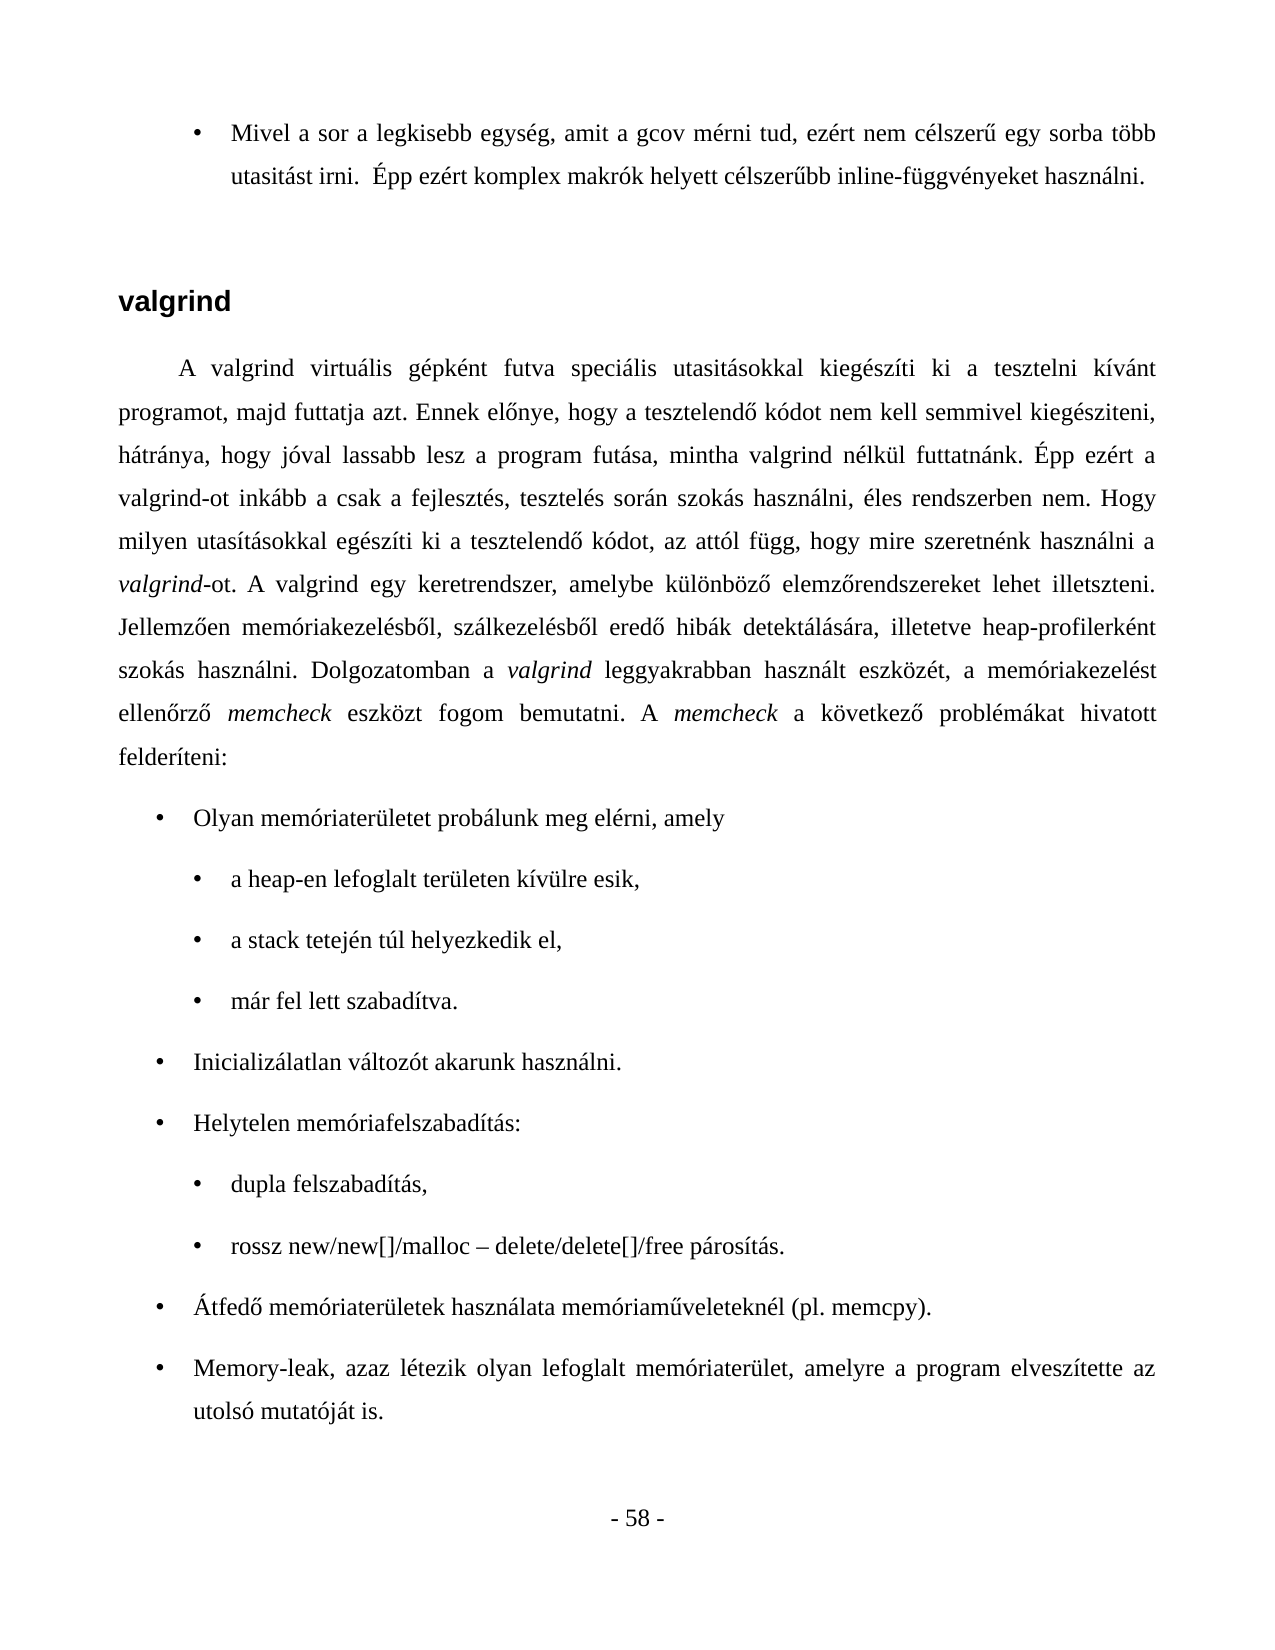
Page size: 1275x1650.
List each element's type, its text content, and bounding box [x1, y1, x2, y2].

list Helytelen memóriafelszabadítás: [156, 1108, 1157, 1137]
subtitle valgrind [118, 284, 1157, 317]
list Memory-leak, azaz létezik olyan lefoglalt memóriaterület, amelyre a program elveszítette az utolsó mutatóját is. [156, 1353, 1157, 1425]
list a stack tetején túl helyezkedik el, [193, 925, 1157, 954]
list Olyan memóriaterületet probálunk meg elérni, amely [156, 803, 1157, 831]
list dupla felszabadítás, [193, 1169, 1157, 1198]
list Átfedő memóriaterületek használata memóriaműveleteknél (pl. memcpy). [156, 1292, 1157, 1321]
list Inicializálatlan változót akarunk használni. [156, 1047, 1157, 1076]
list a heap-en lefoglalt területen kívülre esik, [193, 864, 1157, 893]
text A valgrind virtuális gépként futva speciális utasitásokkal kiegészíti ki a tesztelni kívánt programot, majd futtatja azt. Ennek előnye, hogy a tesztelendő kódot nem kell semmivel kiegésziteni, hátránya, hogy jóval lassabb lesz a program futása, mintha valgrind nélkül futtatnánk. Épp ezért a valgrind-ot inkább a csak a fejlesztés, tesztelés során szokás használni, éles rendszerben nem. Hogy milyen utasításokkal egészíti ki a tesztelendő kódot, az attól függ, hogy mire szeretnénk használni a valgrind-ot. A valgrind egy keretrendszer, amelybe különböző elemzőrendszereket lehet illetszteni. Jellemzően memóriakezelésből, szálkezelésből eredő hibák detektálására, illetetve heap-profilerként szokás használni. Dolgozatomban a valgrind leggyakrabban használt eszközét, a memóriakezelést ellenőrző memcheck eszközt fogom bemutatni. A memcheck a következő problémákat hivatott felderíteni: [118, 353, 1157, 770]
list már fel lett szabadítva. [193, 986, 1157, 1015]
list rossz new/new[]/malloc – delete/delete[]/free párosítás. [193, 1231, 1157, 1259]
list Mivel a sor a legkisebb egység, amit a gcov mérni tud, ezért nem célszerű egy sorba több utasitást irni. Épp ezért komplex makrók helyett célszerűbb inline-függvényeket használni. [193, 118, 1157, 190]
